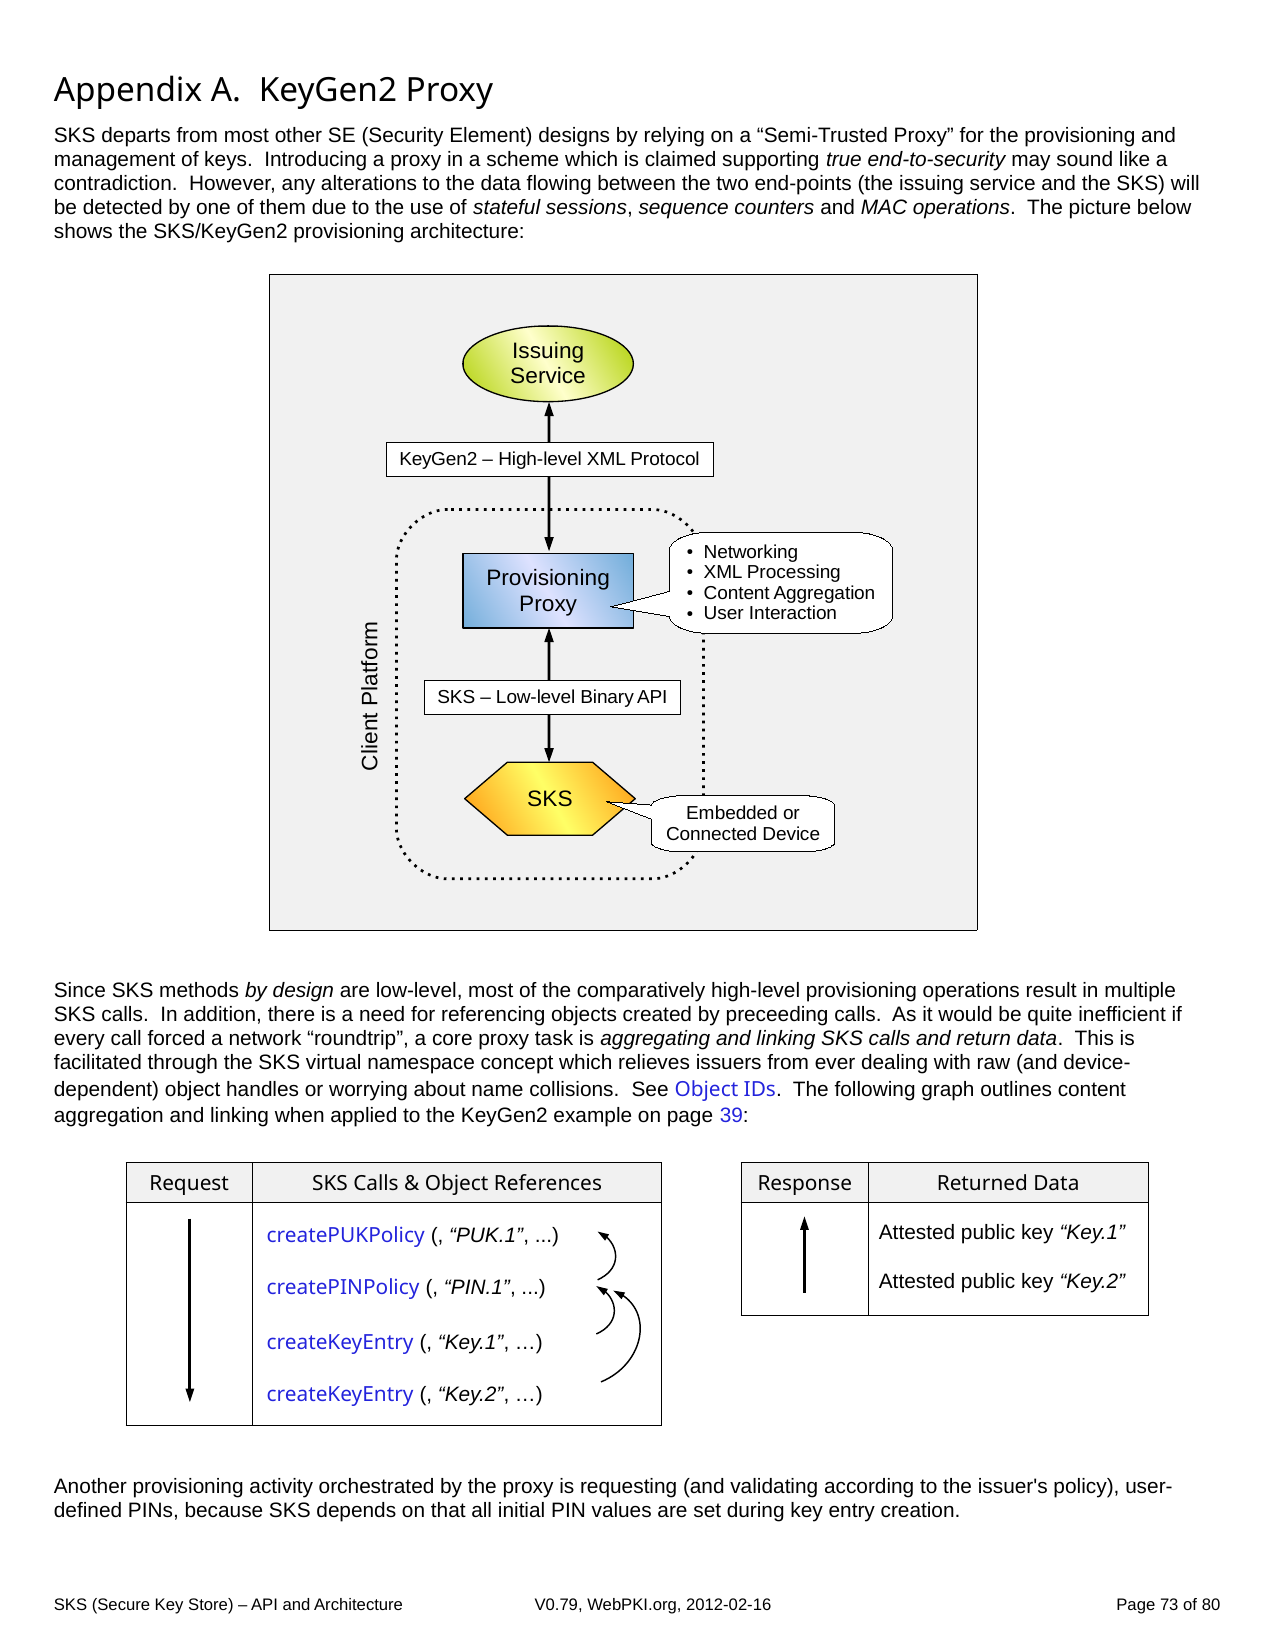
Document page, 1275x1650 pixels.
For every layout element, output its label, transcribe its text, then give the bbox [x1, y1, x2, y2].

text Another provisioning activity orchestrated by the proxy is requesting (and validating according to the issuer's policy), user-defined PINs, because SKS depends on that all initial PIN values are set during key entry creation. [54, 1473, 1221, 1521]
text SKS departs from most other SE (Security Element) designs by relying on a “Semi-Trusted Proxy” for the provisioning and management of keys. Introducing a proxy in a scheme which is claimed supporting true end-to-security may sound like a contradiction. However, any alterations to the data flowing between the two end-points (the issuing service and the SKS) will be detected by one of them due to the use of stateful sessions, sequence counters and MAC operations. The picture below shows the SKS/KeyGen2 provisioning architecture: [54, 123, 1221, 243]
subtitle KeyGen2 Proxy [54, 66, 1221, 111]
table_cell [582, 1203, 661, 1425]
table_cell createPUKPolicy (, “PUK.1”, ...) [253, 1203, 582, 1260]
text Since SKS methods by design are low-level, most of the comparatively high-level provisioning operations result in multiple SKS calls. In addition, there is a need for referencing objects created by preceeding calls. As it would be quite inefficient if every call forced a network “roundtrip”, a core proxy task is aggregating and linking SKS calls and return data. This is facilitated through the SKS virtual namespace concept which relieves issuers from ever dealing with raw (and device-dependent) object handles or worrying about name collisions. See Object IDs. The following graph outlines content aggregation and linking when applied to the KeyGen2 example on page 34: [54, 978, 1221, 1127]
table_cell Attested public key “Key.2” [869, 1260, 1148, 1315]
table_header [662, 1162, 741, 1425]
table_cell [868, 1316, 1148, 1425]
table_header Request [127, 1163, 252, 1202]
table_header Returned Data [869, 1163, 1148, 1202]
table_cell Attested public key “Key.1” [869, 1203, 1148, 1260]
table_cell [127, 1203, 252, 1425]
table_cell createKeyEntry (, “Key.2”, …) [253, 1368, 582, 1425]
table_cell createKeyEntry (, “Key.1”, …) [253, 1315, 582, 1367]
table_header Response [742, 1163, 868, 1202]
table_cell [741, 1316, 868, 1425]
table_cell [742, 1203, 868, 1315]
table_header SKS Calls & Object References [253, 1163, 661, 1202]
table_cell createPINPolicy (, “PIN.1”, ...) [253, 1260, 582, 1315]
